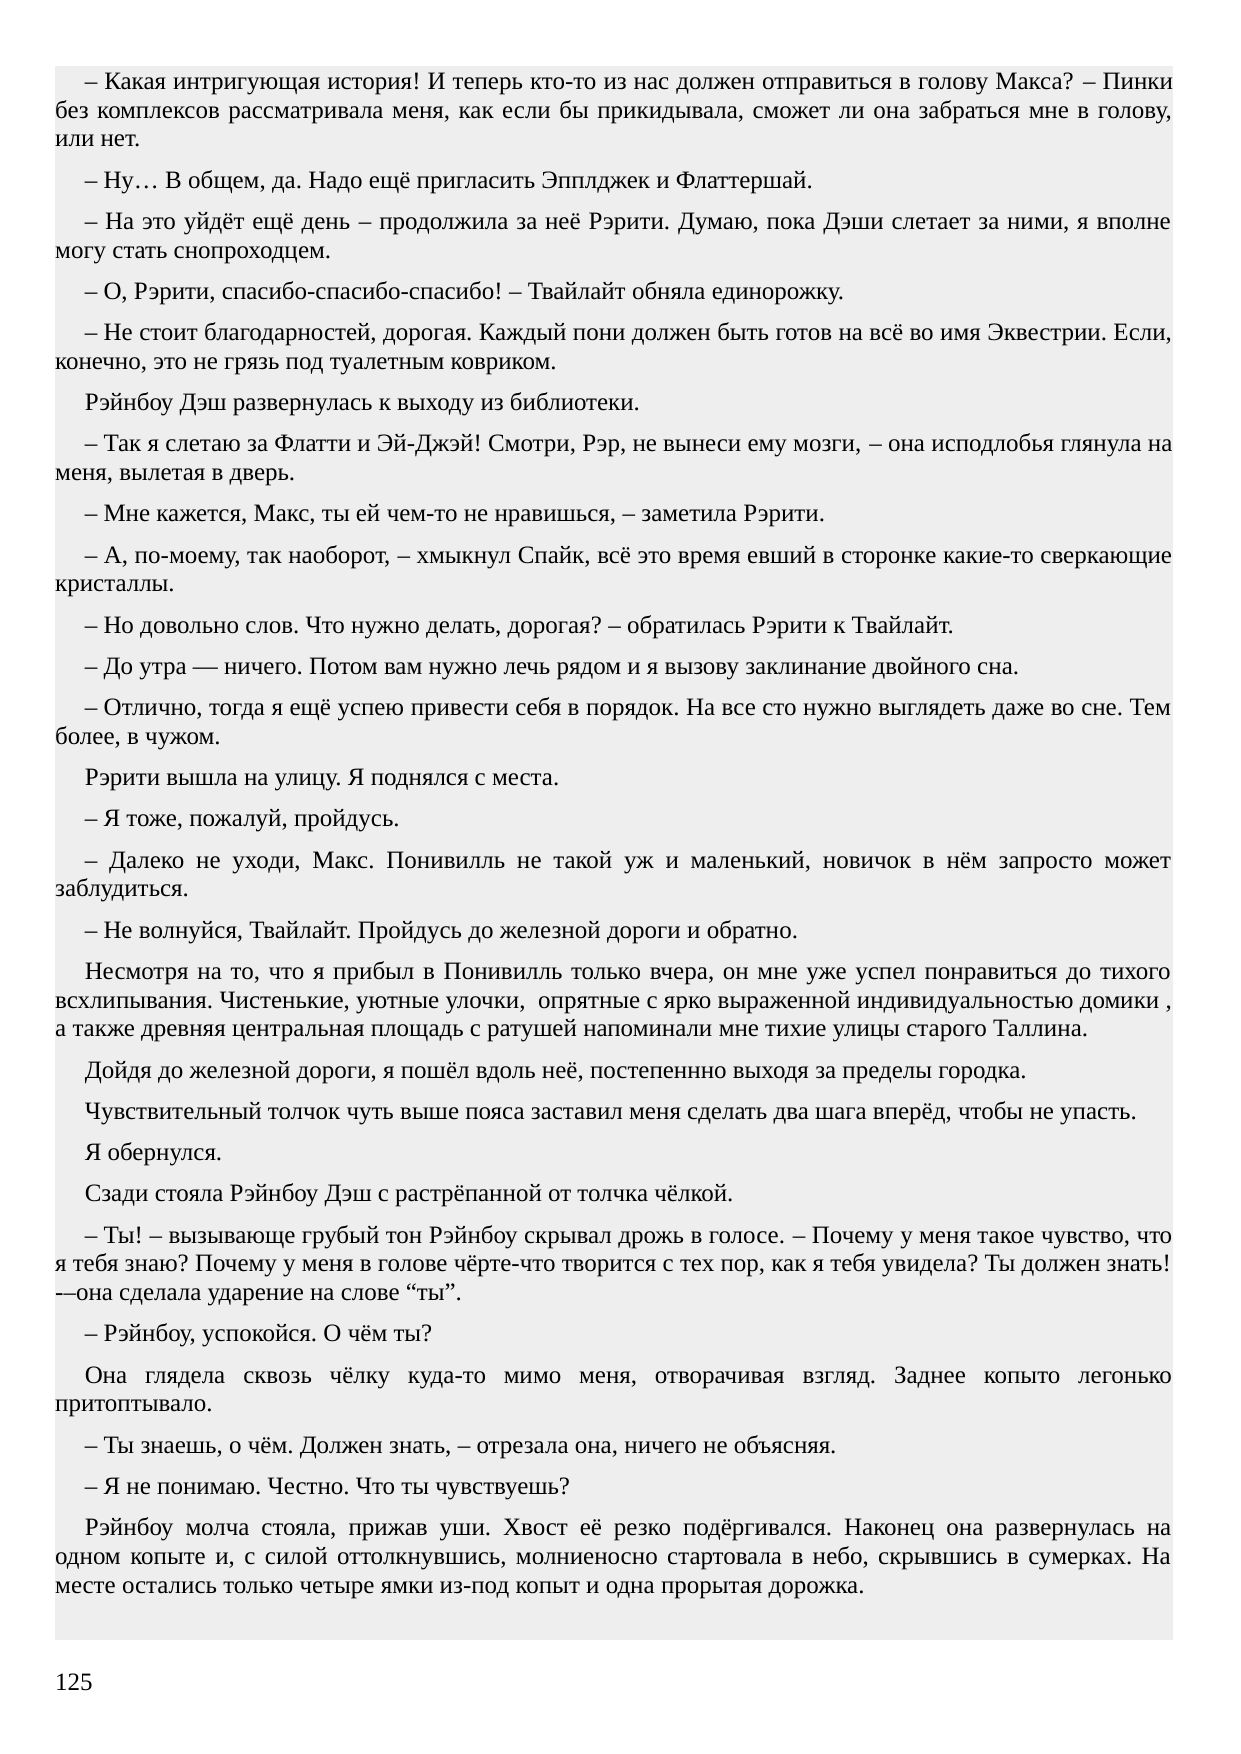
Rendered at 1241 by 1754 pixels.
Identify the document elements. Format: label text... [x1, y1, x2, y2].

text Рэйнбоу Дэш развернулась к выходу из библиотеки. [55, 387, 1173, 416]
text – Ты знаешь, о чём. Должен знать, – отрезала она, ничего не объясняя. [55, 1430, 1173, 1458]
text Дойдя до железной дороги, я пошёл вдоль неё, постепеннно выходя за пределы городка. [55, 1055, 1173, 1083]
text – Отлично, тогда я ещё успею привести себя в порядок. На все сто нужно выглядеть даже во сне. Тем более, в чужом. [55, 692, 1173, 750]
text – Не стоит благодарностей, дорогая. Каждый пони должен быть готов на всё во имя Эквестрии. Если, конечно, это не грязь под туалетным ковриком. [55, 317, 1173, 375]
text – На это уйдёт ещё день – продолжила за неё Рэрити. Думаю, пока Дэши слетает за ними, я вполне могу стать снопроходцем. [55, 206, 1173, 263]
text – А, по-моему, так наоборот, – хмыкнул Спайк, всё это время евший в сторонке какие-то сверкающие кристаллы. [55, 540, 1173, 597]
text Сзади стояла Рэйнбоу Дэш с растрёпанной от толчка чёлкой. [55, 1178, 1173, 1207]
text Я обернулся. [55, 1137, 1173, 1166]
text – Какая интригующая история! И теперь кто-то из нас должен отправиться в голову Макса? – Пинки без комплексов рассматривала меня, как если бы прикидывала, сможет ли она забраться мне в голову, или нет. [55, 66, 1173, 152]
text – Ну… В общем, да. Надо ещё пригласить Эпплджек и Флаттершай. [55, 165, 1173, 193]
text – Я тоже, пожалуй, пройдусь. [55, 803, 1173, 832]
text – Но довольно слов. Что нужно делать, дорогая? – обратилась Рэрити к Твайлайт. [55, 610, 1173, 638]
text – Я не понимаю. Честно. Что ты чувствуешь? [55, 1471, 1173, 1500]
text – Ты! – вызывающе грубый тон Рэйнбоу скрывал дрожь в голосе. – Почему у меня такое чувство, что я тебя знаю? Почему у меня в голове чёрте-что творится с тех пор, как я тебя увидела? Ты должен знать! -–она сделала ударение на слове “ты”. [55, 1220, 1173, 1306]
text – Рэйнбоу, успокойся. О чём ты? [55, 1318, 1173, 1347]
text Чувствительный толчок чуть выше пояса заставил меня сделать два шага вперёд, чтобы не упасть. [55, 1096, 1173, 1125]
text – Не волнуйся, Твайлайт. Пройдусь до железной дороги и обратно. [55, 915, 1173, 943]
text – До утра — ничего. Потом вам нужно лечь рядом и я вызову заклинание двойного сна. [55, 651, 1173, 680]
text – Далеко не уходи, Макс. Понивилль не такой уж и маленький, новичок в нём запросто может заблудиться. [55, 845, 1173, 902]
text – Мне кажется, Макс, ты ей чем-то не нравишься, – заметила Рэрити. [55, 498, 1173, 527]
text Рэрити вышла на улицу. Я поднялся с места. [55, 762, 1173, 791]
text Она глядела сквозь чёлку куда-то мимо меня, отворачивая взгляд. Заднее копыто легонько притоптывало. [55, 1360, 1173, 1417]
text Несмотря на то, что я прибыл в Понивилль только вчера, он мне уже успел понравиться до тихого всхлипывания. Чистенькие, уютные улочки, опрятные с ярко выраженной индивидуальностью домики , а также древняя центральная площадь с ратушей напоминали мне тихие улицы старого Таллина. [55, 956, 1173, 1042]
text Рэйнбоу молча стояла, прижав уши. Хвост её резко подёргивался. Наконец она развернулась на одном копыте и, с силой оттолкнувшись, молниеносно стартовала в небо, скрывшись в сумерках. На месте остались только четыре ямки из-под копыт и одна прорытая дорожка. [55, 1512, 1173, 1598]
text – О, Рэрити, спасибо-спасибо-спасибо! – Твайлайт обняла единорожку. [55, 276, 1173, 305]
text – Так я слетаю за Флатти и Эй-Джэй! Смотри, Рэр, не вынеси ему мозги, – она исподлобья глянула на меня, вылетая в дверь. [55, 428, 1173, 486]
